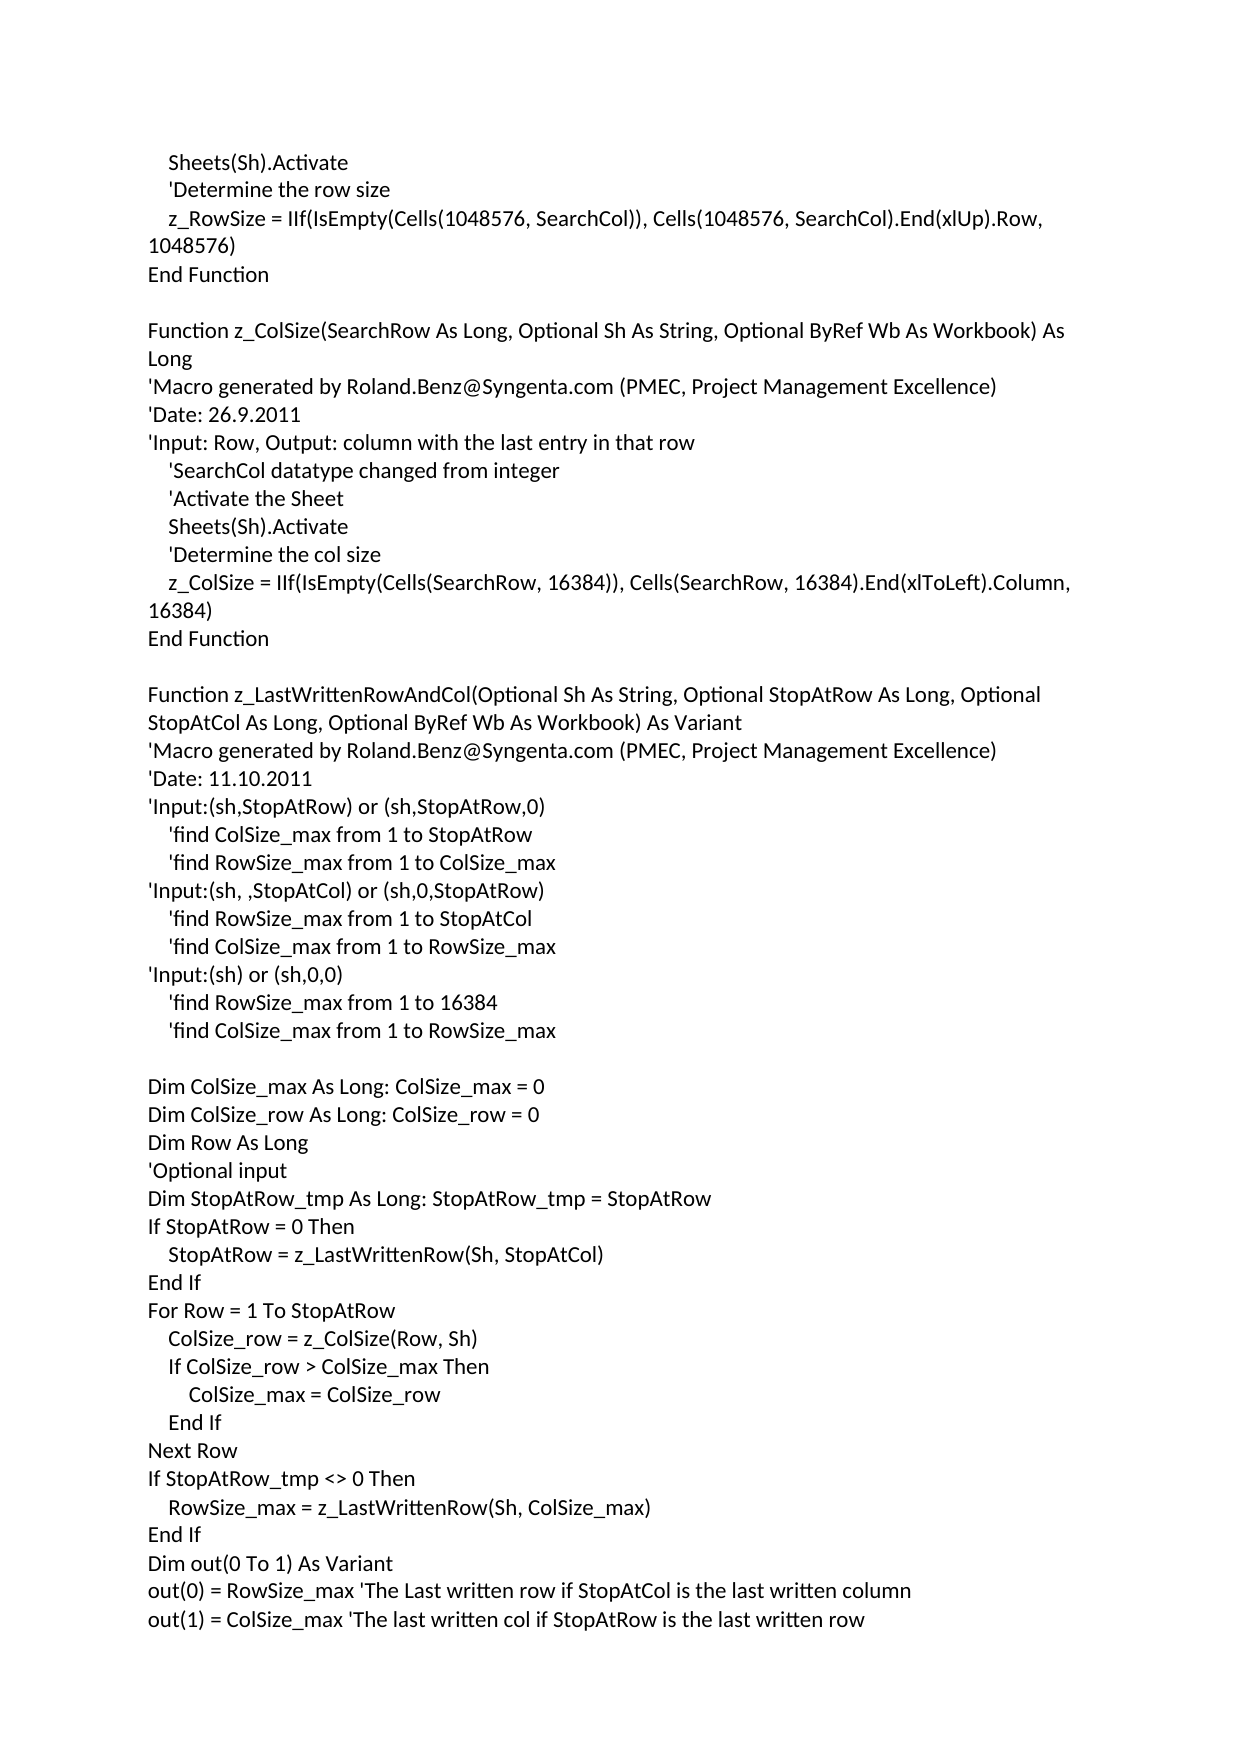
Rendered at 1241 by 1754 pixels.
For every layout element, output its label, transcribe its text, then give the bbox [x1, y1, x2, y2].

text ColSize_row = z_ColSize(Row, Sh) [148, 1324, 1093, 1352]
text End If [148, 1408, 1093, 1437]
text 'Date: 26.9.2011 [148, 400, 1093, 428]
text If ColSize_row > ColSize_max Then [148, 1352, 1093, 1381]
text 'Macro generated by Roland.Benz@Syngenta.com (PMEC, Project Management Excellence) [148, 736, 1093, 764]
text 'find ColSize_max from 1 to RowSize_max [148, 1016, 1093, 1044]
text Function z_ColSize(SearchRow As Long, Optional Sh As String, Optional ByRef Wb As Workbook) As Long [148, 316, 1093, 372]
text If StopAtRow = 0 Then [148, 1212, 1093, 1240]
text Sheets(Sh).Activate [148, 512, 1093, 540]
text 'Input:(sh, ,StopAtCol) or (sh,0,StopAtRow) [148, 876, 1093, 904]
text 'Input:(sh,StopAtRow) or (sh,StopAtRow,0) [148, 792, 1093, 820]
text z_RowSize = IIf(IsEmpty(Cells(1048576, SearchCol)), Cells(1048576, SearchCol).End(xlUp).Row, 1048576) [148, 204, 1093, 260]
text Dim ColSize_row As Long: ColSize_row = 0 [148, 1100, 1093, 1128]
text Dim Row As Long [148, 1128, 1093, 1156]
text Sheets(Sh).Activate [148, 148, 1093, 176]
text ColSize_max = ColSize_row [148, 1381, 1093, 1408]
text End Function [148, 624, 1093, 652]
text 'Activate the Sheet [148, 484, 1093, 512]
text 'SearchCol datatype changed from integer [148, 456, 1093, 484]
text For Row = 1 To StopAtRow [148, 1296, 1093, 1324]
text StopAtRow = z_LastWrittenRow(Sh, StopAtCol) [148, 1240, 1093, 1268]
text 'find RowSize_max from 1 to ColSize_max [148, 848, 1093, 876]
text 'Determine the col size [148, 540, 1093, 568]
text Dim out(0 To 1) As Variant [148, 1549, 1093, 1577]
text 'find RowSize_max from 1 to 16384 [148, 988, 1093, 1016]
text 'Input:(sh) or (sh,0,0) [148, 960, 1093, 988]
text out(0) = RowSize_max 'The Last written row if StopAtCol is the last written column [148, 1577, 1093, 1605]
text 'Date: 11.10.2011 [148, 764, 1093, 792]
text If StopAtRow_tmp <> 0 Then [148, 1464, 1093, 1493]
text 'Macro generated by Roland.Benz@Syngenta.com (PMEC, Project Management Excellence) [148, 372, 1093, 400]
text 'Input: Row, Output: column with the last entry in that row [148, 428, 1093, 456]
text z_ColSize = IIf(IsEmpty(Cells(SearchRow, 16384)), Cells(SearchRow, 16384).End(xlToLeft).Column, 16384) [148, 568, 1093, 624]
text Function z_LastWrittenRowAndCol(Optional Sh As String, Optional StopAtRow As Long, Optional StopAtCol As Long, Optional ByRef Wb As Workbook) As Variant [148, 680, 1093, 736]
text RowSize_max = z_LastWrittenRow(Sh, ColSize_max) [148, 1493, 1093, 1521]
text 'Determine the row size [148, 176, 1093, 204]
text 'Optional input [148, 1156, 1093, 1184]
text End If [148, 1268, 1093, 1296]
text Dim StopAtRow_tmp As Long: StopAtRow_tmp = StopAtRow [148, 1184, 1093, 1212]
text End Function [148, 260, 1093, 288]
text 'find ColSize_max from 1 to StopAtRow [148, 820, 1093, 848]
text Next Row [148, 1437, 1093, 1464]
text End If [148, 1521, 1093, 1549]
text 'find ColSize_max from 1 to RowSize_max [148, 932, 1093, 960]
text Dim ColSize_max As Long: ColSize_max = 0 [148, 1072, 1093, 1100]
text out(1) = ColSize_max 'The last written col if StopAtRow is the last written row [148, 1605, 1093, 1633]
text 'find RowSize_max from 1 to StopAtCol [148, 904, 1093, 932]
